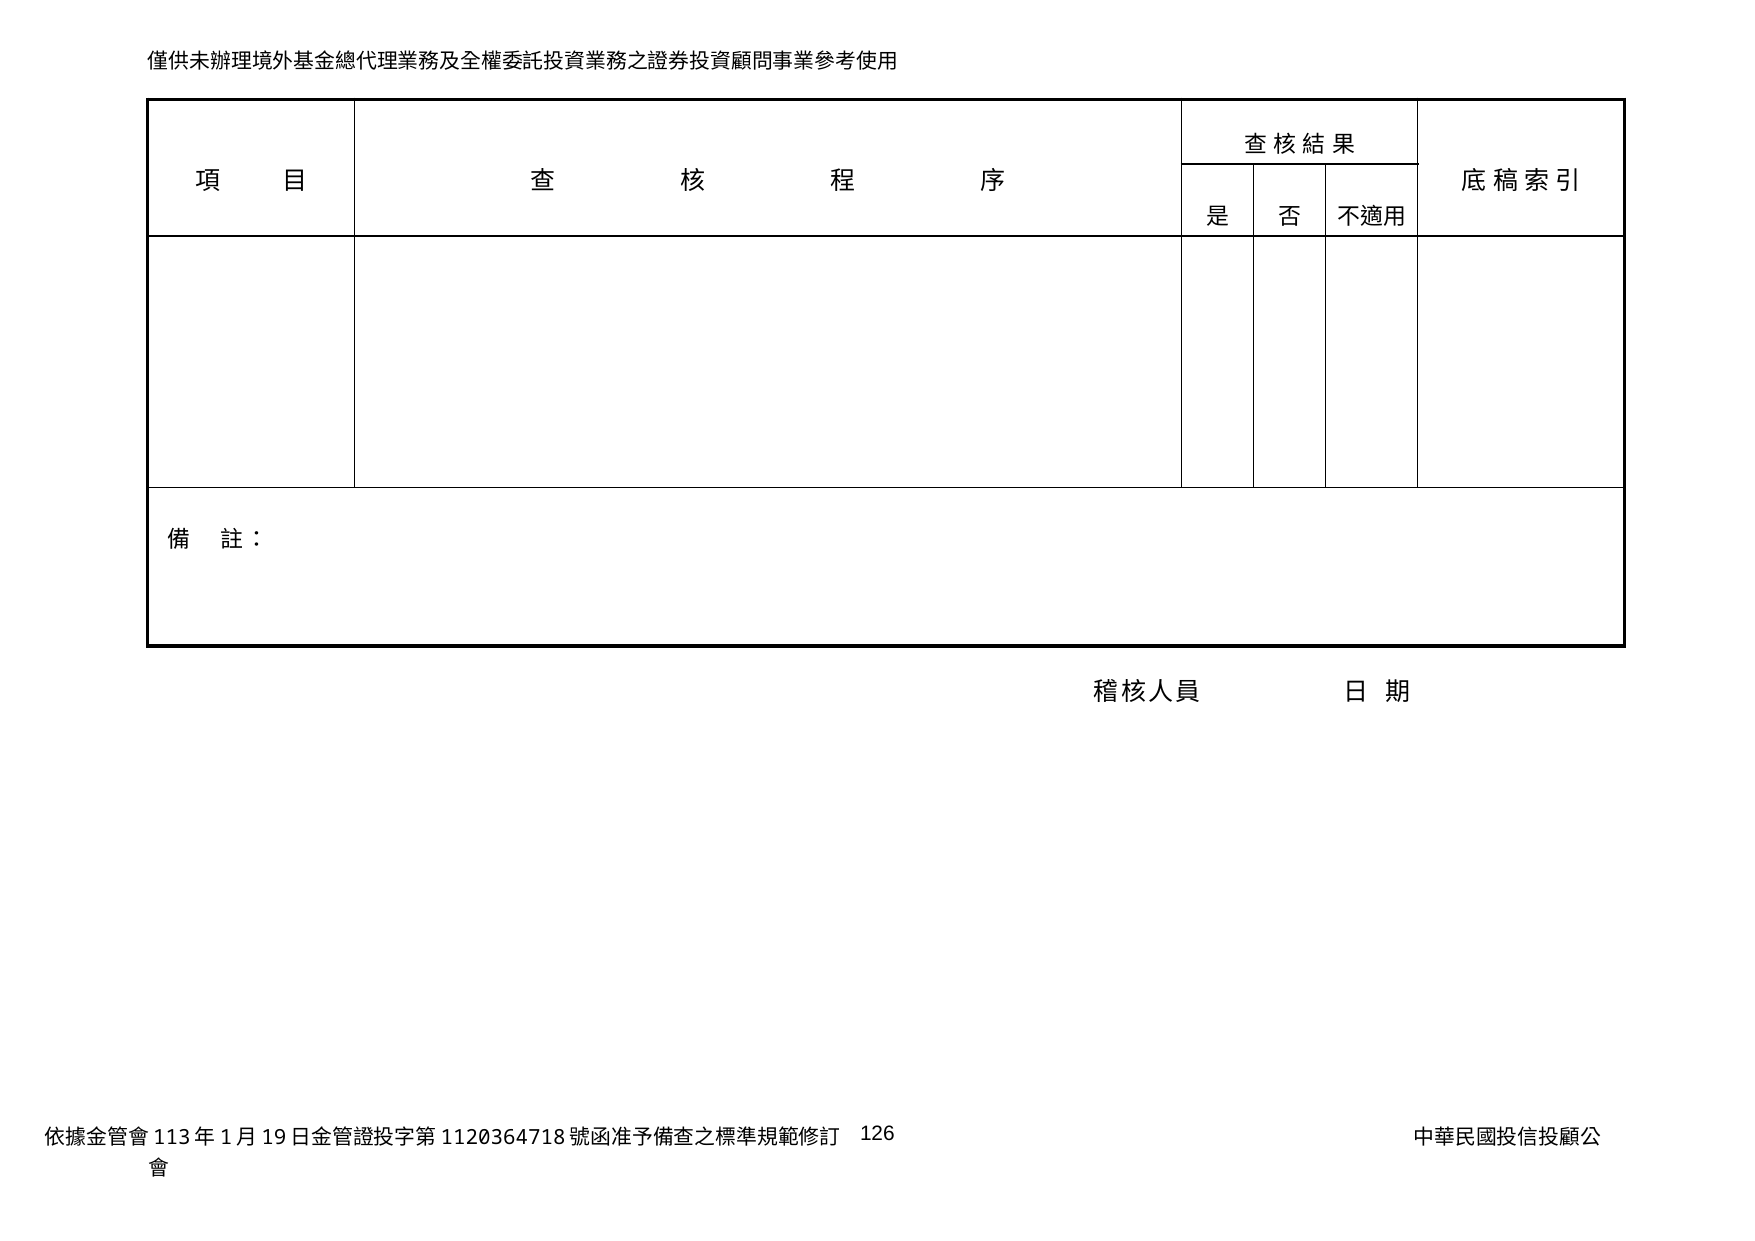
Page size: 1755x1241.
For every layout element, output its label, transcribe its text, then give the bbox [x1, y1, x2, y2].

table_cell 不適用 [1326, 165, 1417, 235]
table_cell [1418, 237, 1623, 487]
table_cell 備 註： [149, 488, 1623, 644]
table_header 底稿索引 [1418, 101, 1623, 235]
table_header 查 核 程 序 [355, 101, 1181, 235]
table_cell [1182, 237, 1253, 487]
table_cell 否 [1254, 165, 1325, 235]
table_cell [355, 237, 1181, 487]
table_header 項 目 [149, 101, 354, 235]
text 稽核人員 日 期 [848, 648, 1606, 710]
table_cell 是 [1182, 165, 1253, 235]
table_cell [1254, 237, 1325, 487]
table_cell [149, 237, 354, 487]
table_header 查核結果 [1182, 101, 1417, 163]
table_cell [1326, 237, 1417, 487]
